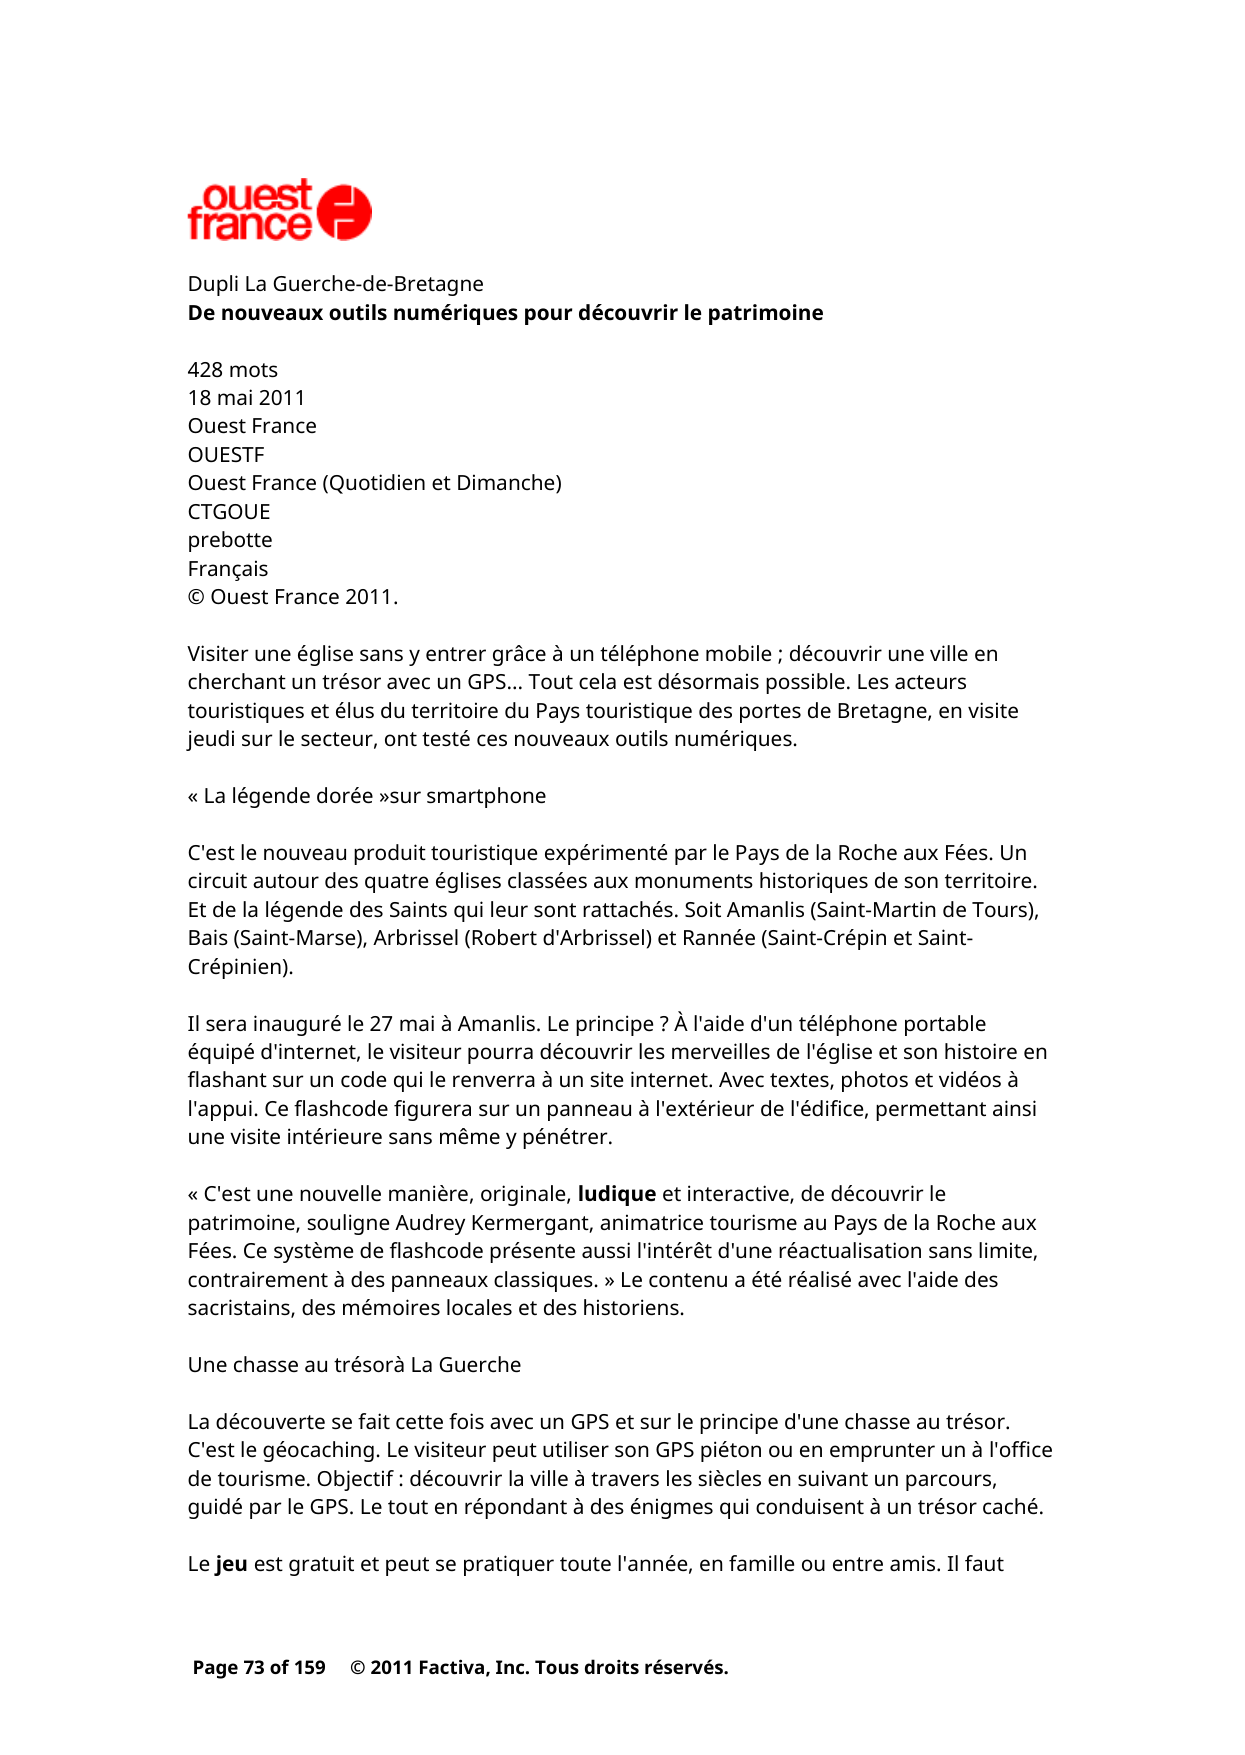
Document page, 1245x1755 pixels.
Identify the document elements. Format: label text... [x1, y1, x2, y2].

text 18 mai 2011 [187, 383, 1057, 412]
text Une chasse au trésorà La Guerche [187, 1350, 1057, 1378]
text 428 mots [187, 355, 1057, 383]
text CTGOUE [187, 497, 1057, 525]
text prebotte [187, 525, 1057, 554]
text Dupli La Guerche-de-Bretagne [187, 269, 1057, 298]
picture [187, 178, 372, 241]
text « C'est une nouvelle manière, originale, ludique et interactive, de découvrir le patrimoine, souligne Audrey Kermergant, animatrice tourisme au Pays de la Roche aux Fées. Ce système de flashcode présente aussi l'intérêt d'une réactualisation sans limite, contrairement à des panneaux classiques. » Le contenu a été réalisé avec l'aide des sacristains, des mémoires locales et des historiens. [187, 1179, 1057, 1322]
text © Ouest France 2011. [187, 582, 1057, 611]
text Le jeu est gratuit et peut se pratiquer toute l'année, en famille ou entre amis. Il faut [187, 1549, 1057, 1577]
text OUESTF [187, 440, 1057, 468]
text La découverte se fait cette fois avec un GPS et sur le principe d'une chasse au trésor. C'est le géocaching. Le visiteur peut utiliser son GPS piéton ou en emprunter un à l'office de tourisme. Objectif : découvrir la ville à travers les siècles en suivant un parcours, guidé par le GPS. Le tout en répondant à des énigmes qui conduisent à un trésor caché. [187, 1407, 1057, 1521]
text « La légende dorée »sur smartphone [187, 781, 1057, 810]
text Il sera inauguré le 27 mai à Amanlis. Le principe ? À l'aide d'un téléphone portable équipé d'internet, le visiteur pourra découvrir les merveilles de l'église et son histoire en flashant sur un code qui le renverra à un site internet. Avec textes, photos et vidéos à l'appui. Ce flashcode figurera sur un panneau à l'extérieur de l'édifice, permettant ainsi une visite intérieure sans même y pénétrer. [187, 1009, 1057, 1151]
text Français [187, 554, 1057, 582]
text De nouveaux outils numériques pour découvrir le patrimoine [187, 298, 1057, 326]
text C'est le nouveau produit touristique expérimenté par le Pays de la Roche aux Fées. Un circuit autour des quatre églises classées aux monuments historiques de son territoire. Et de la légende des Saints qui leur sont rattachés. Soit Amanlis (Saint-Martin de Tours), Bais (Saint-Marse), Arbrissel (Robert d'Arbrissel) et Rannée (Saint-Crépin et Saint-Crépinien). [187, 838, 1057, 980]
text Ouest France [187, 412, 1057, 440]
text Ouest France (Quotidien et Dimanche) [187, 468, 1057, 497]
text Visiter une église sans y entrer grâce à un téléphone mobile ; découvrir une ville en cherchant un trésor avec un GPS... Tout cela est désormais possible. Les acteurs touristiques et élus du territoire du Pays touristique des portes de Bretagne, en visite jeudi sur le secteur, ont testé ces nouveaux outils numériques. [187, 639, 1057, 753]
